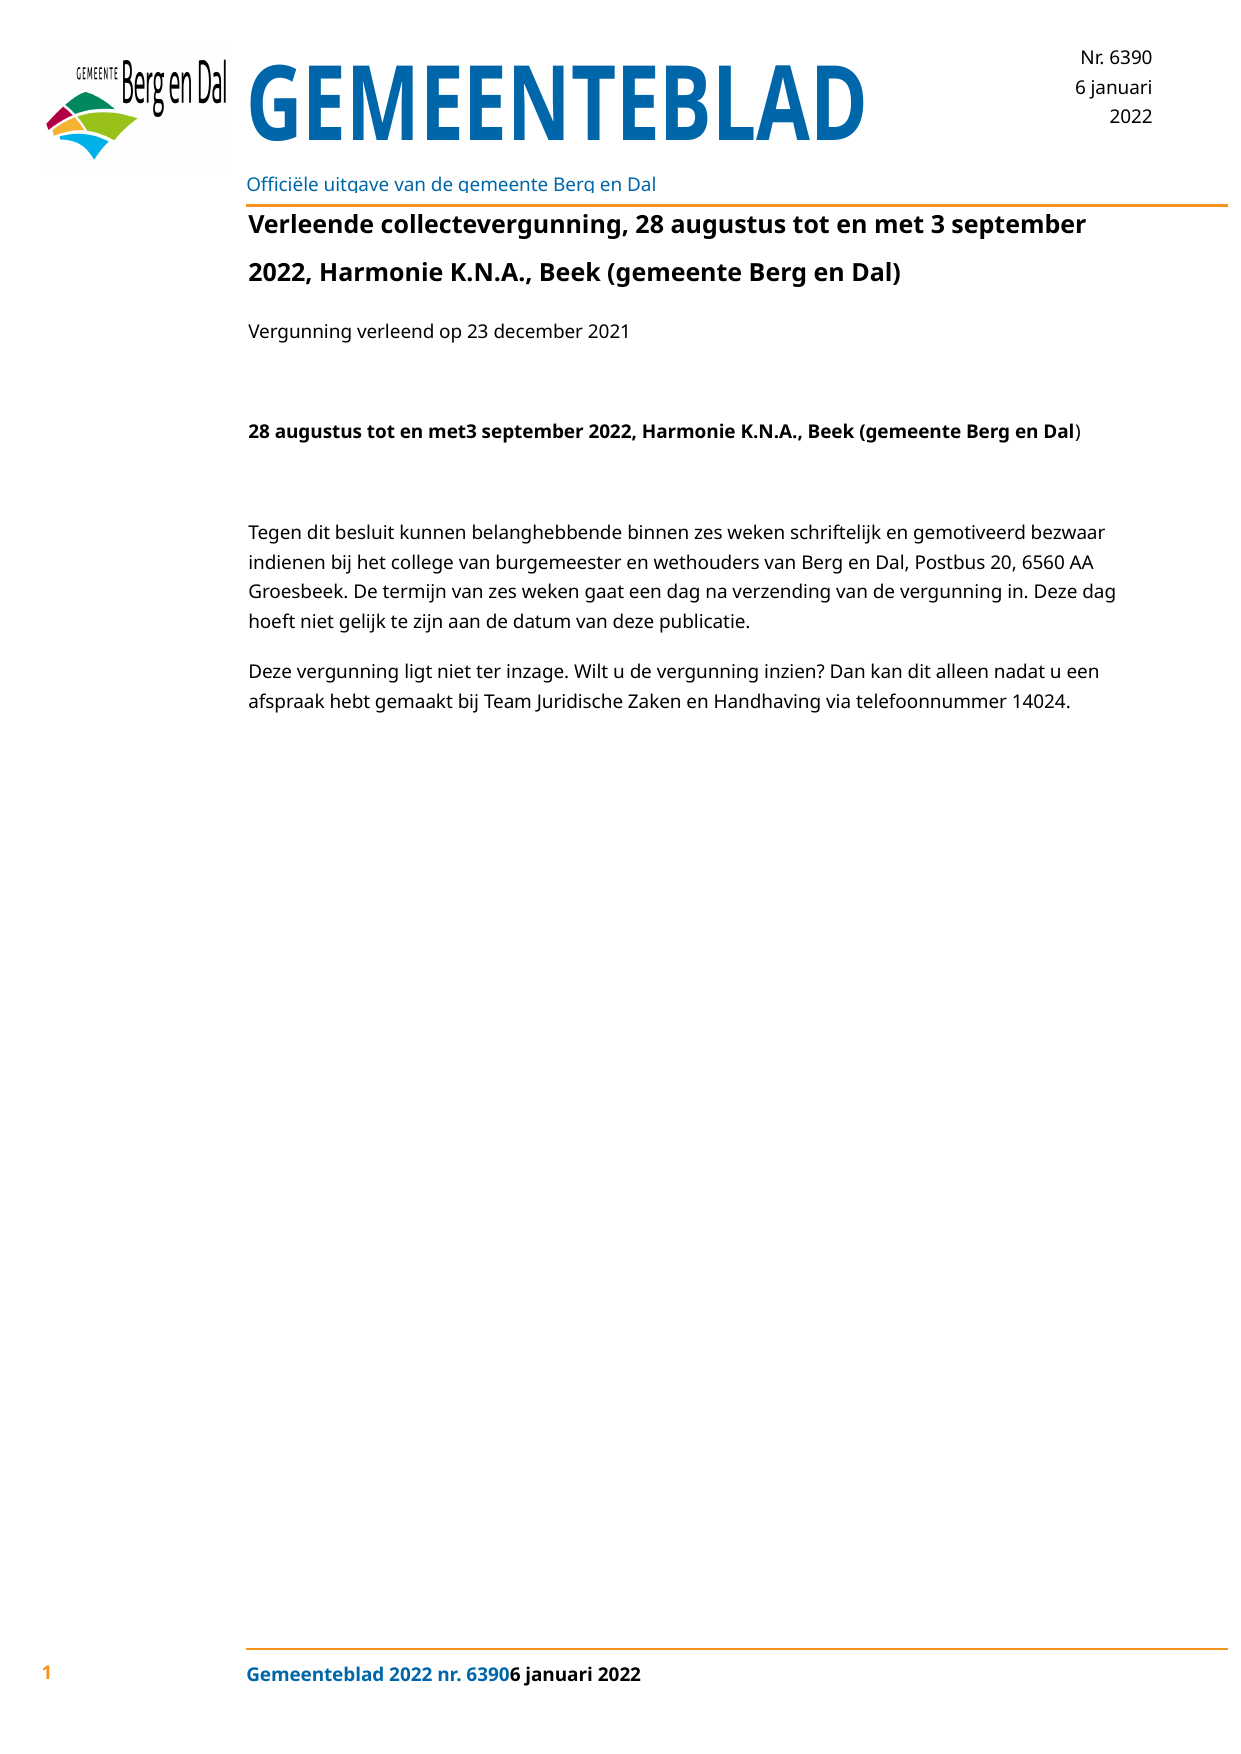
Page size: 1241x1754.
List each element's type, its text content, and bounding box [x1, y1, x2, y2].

picture [41, 47, 231, 172]
text Tegen dit besluit kunnen belanghebbende binnen zes weken schriftelijk en gemotiveerd bezwaar indienen bij het college van burgemeester en wethouders van Berg en Dal, Postbus 20, 6560 AA Groesbeek. De termijn van zes weken gaat een dag na verzending van de vergunning in. Deze dag hoeft niet gelijk te zijn aan de datum van deze publicatie. [248, 519, 1152, 634]
text Vergunning verleend op 23 december 2021 [248, 318, 1152, 344]
text Verleende collectevergunning, 28 augustus tot en met 3 september 2022, Harmonie K.N.A., Beek (gemeente Berg en Dal) [248, 207, 1152, 288]
text 28 augustus tot en met3 september 2022, Harmonie K.N.A., Beek (gemeente Berg en Dal) [248, 419, 1152, 444]
text Deze vergunning ligt niet ter inzage. Wilt u de vergunning inzien? Dan kan dit alleen nadat u een afspraak hebt gemaakt bij Team Juridische Zaken en Handhaving via telefoonnummer 14024. [248, 659, 1152, 714]
